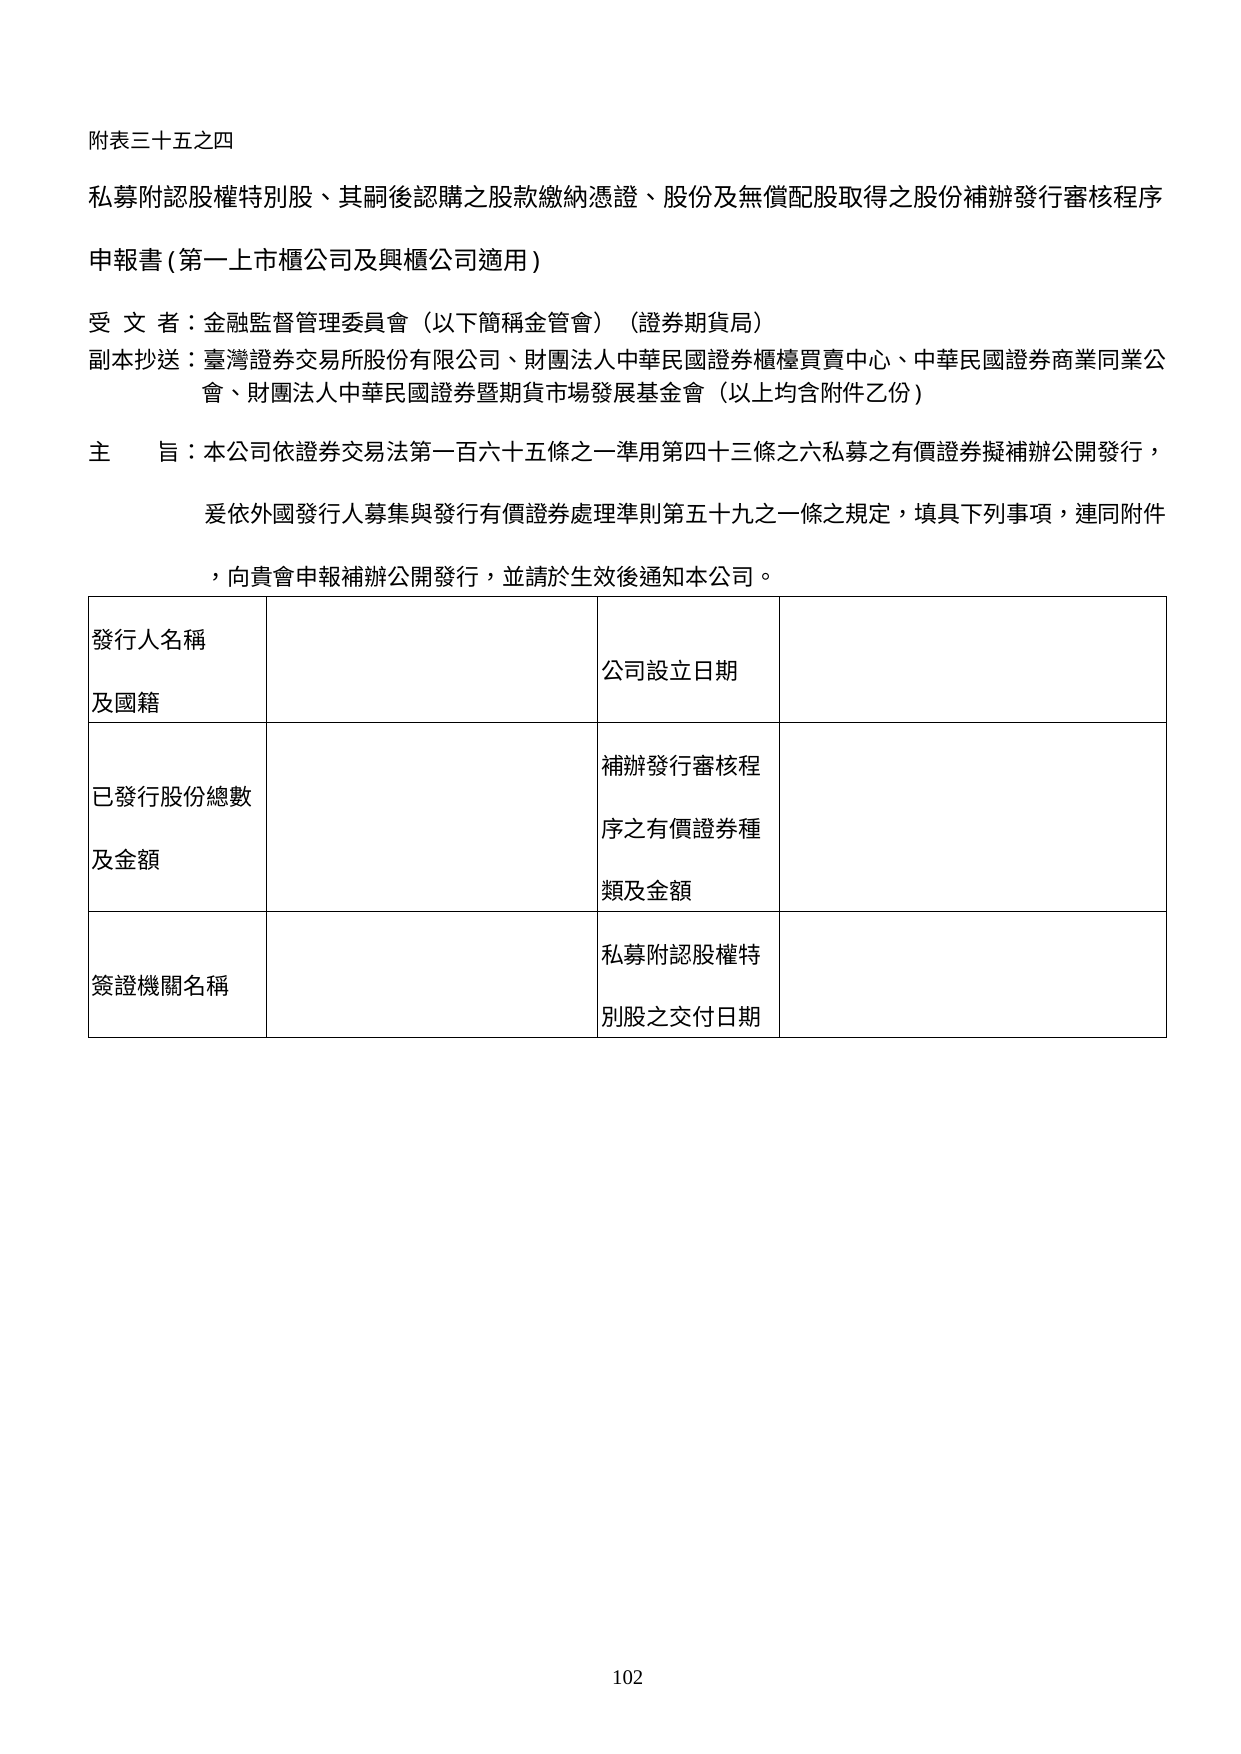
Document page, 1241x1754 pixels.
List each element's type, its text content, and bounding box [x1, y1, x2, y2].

table_cell 私募附認股權特別股之交付日期 [598, 912, 779, 1037]
text 私募附認股權特別股、其嗣後認購之股款繳納憑證、股份及無償配股取得之股份補辦發行審核程序申報書(第一上市櫃公司及興櫃公司適用) [89, 154, 1166, 279]
table_header 公司設立日期 [598, 597, 779, 722]
table_cell [267, 912, 597, 1037]
table_cell 補辦發行審核程序之有價證券種類及金額 [598, 723, 779, 911]
table_header [780, 597, 1166, 722]
text 副本抄送：臺灣證券交易所股份有限公司、財團法人中華民國證券櫃檯買賣中心、中華民國證券商業同業公會、財團法人中華民國證券暨期貨市場發展基金會（以上均含附件乙份) [89, 342, 1166, 408]
text 主 旨：本公司依證券交易法第一百六十五條之一準用第四十三條之六私募之有價證券擬補辦公開發行，爰依外國發行人募集與發行有價證券處理準則第五十九之一條之規定，填具下列事項，連同附件，向貴會申報補辦公開發行，並請於生效後通知本公司。 [89, 408, 1166, 596]
table_header 發行人名稱 及國籍 [89, 597, 266, 722]
text 附表三十五之四 [89, 124, 1166, 154]
text 受 文 者：金融監督管理委員會（以下簡稱金管會）（證券期貨局） [89, 279, 1166, 342]
table_cell [780, 723, 1166, 911]
table_header [267, 597, 597, 722]
table_cell [780, 912, 1166, 1037]
table_cell 簽證機關名稱 [89, 912, 266, 1037]
table_cell 已發行股份總數及金額 [89, 723, 266, 911]
table_cell [267, 723, 597, 911]
